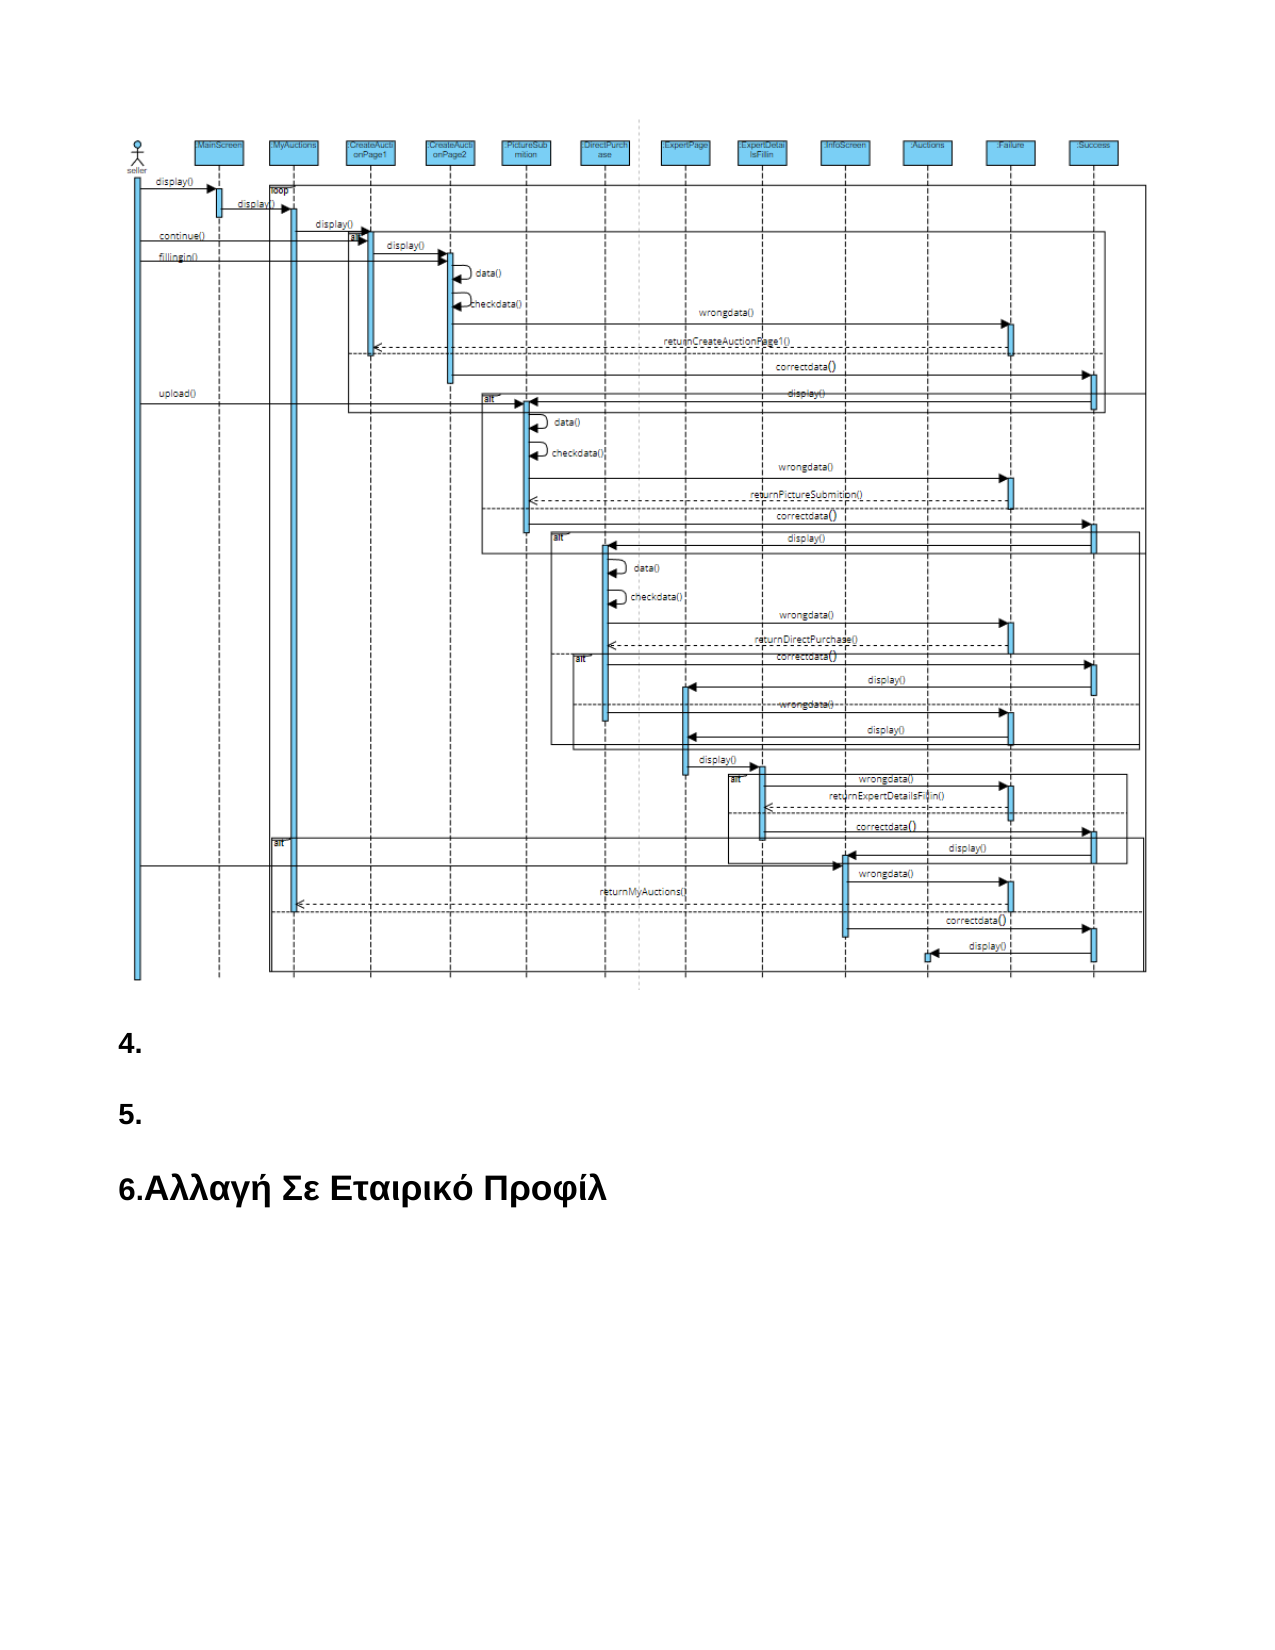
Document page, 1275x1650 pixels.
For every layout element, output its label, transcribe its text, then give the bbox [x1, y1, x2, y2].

text 5. [118, 1097, 1157, 1130]
picture [118, 118, 1157, 990]
text 4. [118, 1026, 1157, 1059]
text 6.Αλλαγή Σε Εταιρικό Προφίλ [118, 1167, 1157, 1208]
